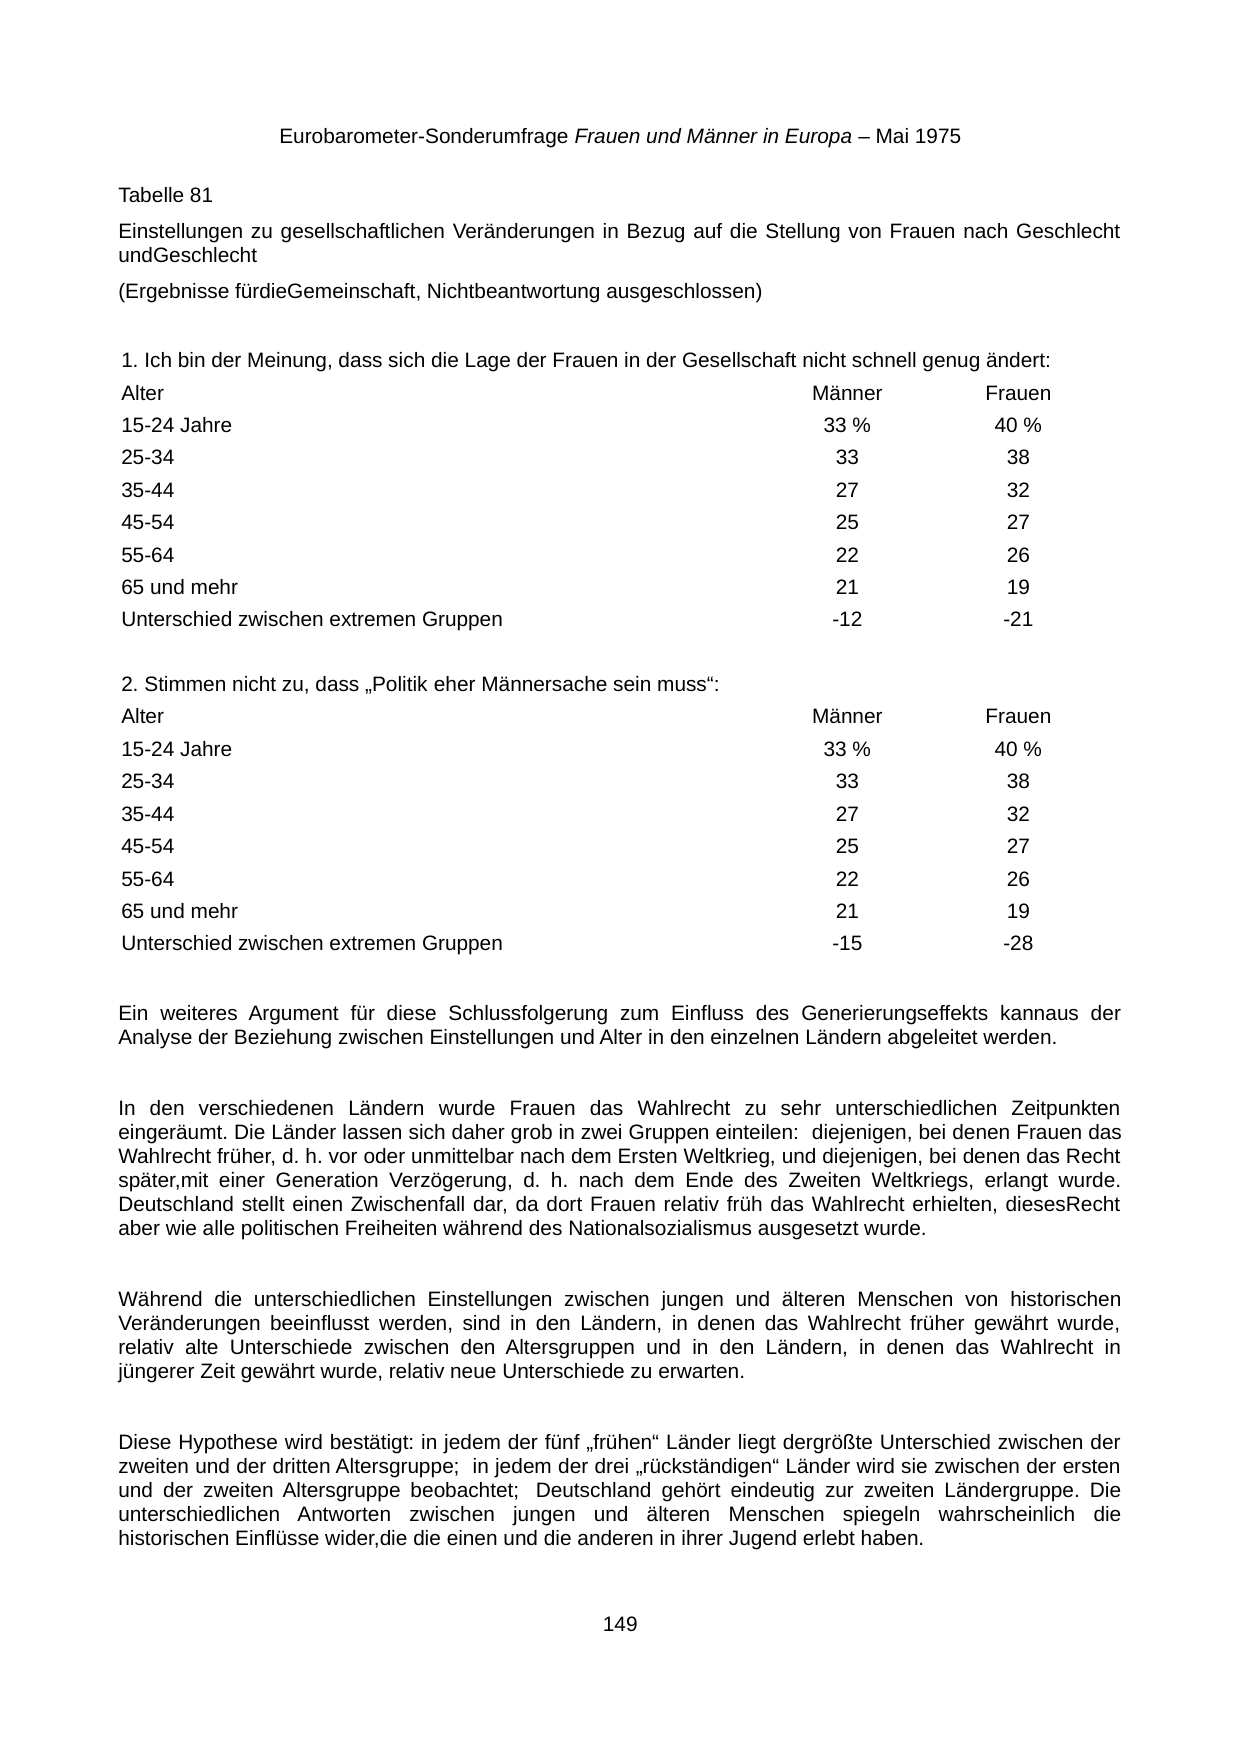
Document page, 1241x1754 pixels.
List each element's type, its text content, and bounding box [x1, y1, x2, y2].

table_cell -12 [756, 603, 938, 635]
table_cell 55-64 [118, 862, 756, 894]
text Tabelle 81 [118, 183, 1122, 207]
table_cell 25 [756, 506, 938, 538]
table_cell [118, 635, 756, 668]
table_cell 27 [939, 830, 1098, 862]
table_cell 15-24 Jahre [118, 409, 756, 441]
text In den verschiedenen Ländern wurde Frauen das Wahlrecht zu sehr unterschiedlichen Zeitpunkten eingeräumt. Die Länder lassen sich daher grob in zwei Gruppen einteilen: diejenigen, bei denen Frauen das Wahlrecht früher, d. h. vor oder unmittelbar nach dem Ersten Weltkrieg, und diejenigen, bei denen das Recht später,mit einer Generation Verzögerung, d. h. nach dem Ende des Zweiten Weltkriegs, erlangt wurde. Deutschland stellt einen Zwischenfall dar, da dort Frauen relativ früh das Wahlrecht erhielten, diesesRecht aber wie alle politischen Freiheiten während des Nationalsozialismus ausgesetzt wurde. [118, 1096, 1122, 1240]
table_cell 40 % [939, 409, 1098, 441]
table_cell Frauen [939, 700, 1098, 733]
text (Ergebnisse fürdieGemeinschaft, Nichtbeantwortung ausgeschlossen) [118, 278, 1122, 302]
text Einstellungen zu gesellschaftlichen Veränderungen in Bezug auf die Stellung von Frauen nach Geschlecht undGeschlecht [118, 219, 1122, 267]
text Während die unterschiedlichen Einstellungen zwischen jungen und älteren Menschen von historischen Veränderungen beeinflusst werden, sind in den Ländern, in denen das Wahlrecht früher gewährt wurde, relativ alte Unterschiede zwischen den Altersgruppen und in den Ländern, in denen das Wahlrecht in jüngerer Zeit gewährt wurde, relativ neue Unterschiede zu erwarten. [118, 1287, 1122, 1383]
table_cell 21 [756, 571, 938, 603]
table_cell 35-44 [118, 798, 756, 830]
table_cell 32 [939, 798, 1098, 830]
table_cell 19 [939, 895, 1098, 927]
table_cell 25-34 [118, 765, 756, 797]
table_cell 33 % [756, 733, 938, 765]
table_cell Männer [756, 376, 938, 409]
table_cell 65 und mehr [118, 571, 756, 603]
table_cell 27 [756, 474, 938, 506]
table_cell 40 % [939, 733, 1098, 765]
table_cell -21 [939, 603, 1098, 635]
table_cell 22 [756, 538, 938, 571]
table_cell 33 % [756, 409, 938, 441]
table_cell 25-34 [118, 441, 756, 473]
table_cell 26 [939, 538, 1098, 571]
table_cell Frauen [939, 376, 1098, 409]
table_cell Alter [118, 700, 756, 733]
table_cell 38 [939, 441, 1098, 473]
table_cell [756, 635, 938, 668]
table_cell 35-44 [118, 474, 756, 506]
table_cell 15-24 Jahre [118, 733, 756, 765]
table_cell 32 [939, 474, 1098, 506]
table_cell 45-54 [118, 830, 756, 862]
text Diese Hypothese wird bestätigt: in jedem der fünf „frühen“ Länder liegt dergrößte Unterschied zwischen der zweiten und der dritten Altersgruppe; in jedem der drei „rückständigen“ Länder wird sie zwischen der ersten und der zweiten Altersgruppe beobachtet; Deutschland gehört eindeutig zur zweiten Ländergruppe. Die unterschiedlichen Antworten zwischen jungen und älteren Menschen spiegeln wahrscheinlich die historischen Einflüsse wider,die die einen und die anderen in ihrer Jugend erlebt haben. [118, 1430, 1122, 1550]
table_cell 33 [756, 765, 938, 797]
table_cell 38 [939, 765, 1098, 797]
table_cell 2. Stimmen nicht zu, dass „Politik eher Männersache sein muss“: [118, 668, 1098, 700]
table_cell 21 [756, 895, 938, 927]
table_cell Unterschied zwischen extremen Gruppen [118, 603, 756, 635]
table_cell 22 [756, 862, 938, 894]
table_cell 19 [939, 571, 1098, 603]
table_cell [939, 635, 1098, 668]
text Ein weiteres Argument für diese Schlussfolgerung zum Einfluss des Generierungseffekts kannaus der Analyse der Beziehung zwischen Einstellungen und Alter in den einzelnen Ländern abgeleitet werden. [118, 1001, 1122, 1049]
table_cell 45-54 [118, 506, 756, 538]
table_cell 27 [756, 798, 938, 830]
table_cell -15 [756, 927, 938, 959]
table_header 1. Ich bin der Meinung, dass sich die Lage der Frauen in der Gesellschaft nicht schnell genug ändert: [118, 344, 1098, 376]
table_cell 27 [939, 506, 1098, 538]
table_cell 55-64 [118, 538, 756, 571]
table_cell 65 und mehr [118, 895, 756, 927]
table_cell -28 [939, 927, 1098, 959]
table_cell 26 [939, 862, 1098, 894]
table_cell 25 [756, 830, 938, 862]
table_cell Unterschied zwischen extremen Gruppen [118, 927, 756, 959]
table_cell 33 [756, 441, 938, 473]
table_cell Männer [756, 700, 938, 733]
table_cell Alter [118, 376, 756, 409]
